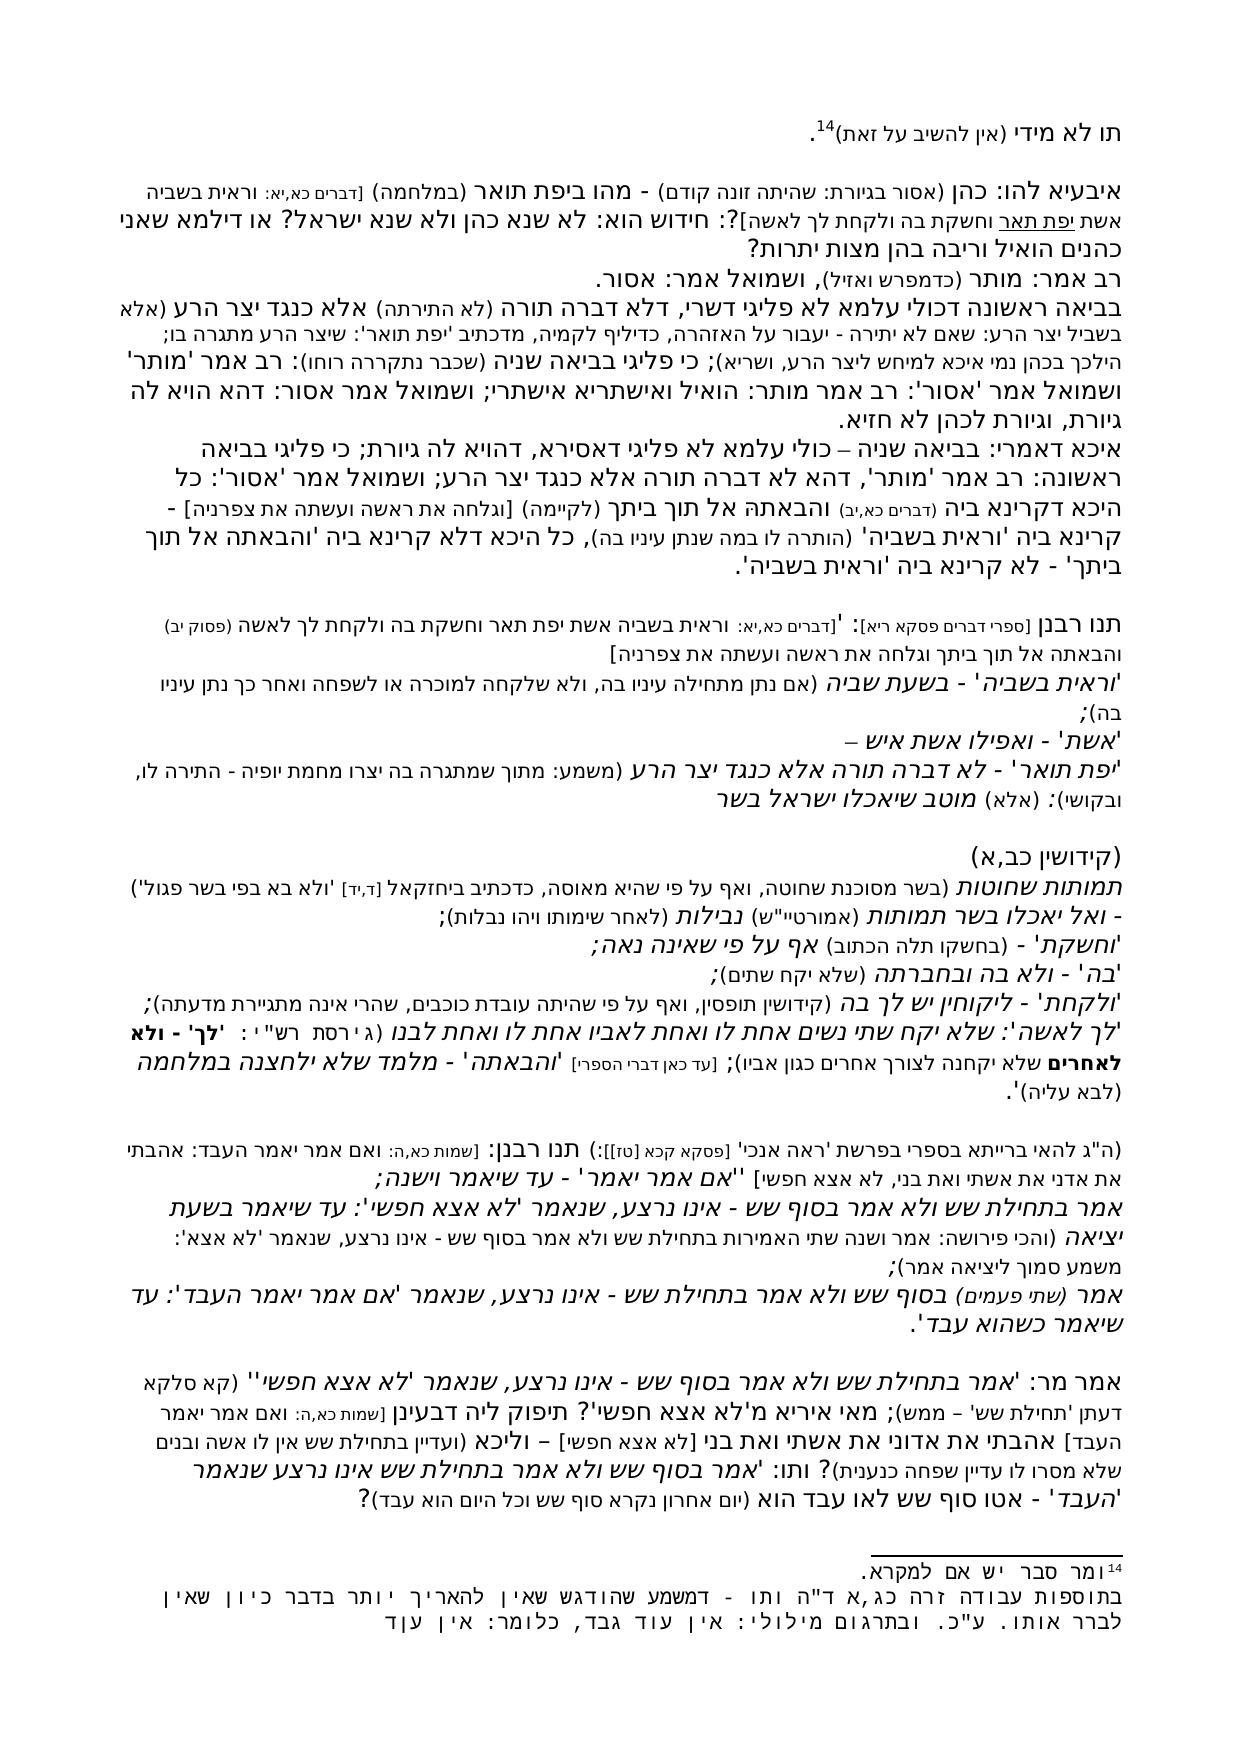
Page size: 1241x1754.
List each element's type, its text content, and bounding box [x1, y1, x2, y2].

text תמותות שחוטות (בשר מסוכנת שחוטה, ואף על פי שהיא מאוסה, כדכתיב ביחזקאל [ד,יד] 'ולא בא בפי בשר פגול') - ואל יאכלו בשר תמותות (אמורטיי"ש) נבילות (לאחר שימותו ויהו נבלות); [118, 872, 1122, 930]
text אמר בתחילת שש ולא אמר בסוף שש - אינו נרצע, שנאמר 'לא אצא חפשי': עד שיאמר בשעת יציאה (והכי פירושה: אמר ושנה שתי האמירות בתחילת שש ולא אמר בסוף שש - אינו נרצע, שנאמר 'לא אצא': משמע סמוך ליציאה אמר); [118, 1193, 1122, 1280]
text (קידושין כב,א) [118, 842, 1122, 872]
text אמר מר: 'אמר בתחילת שש ולא אמר בסוף שש - אינו נרצע, שנאמר 'לא אצא חפשי'' (קא סלקא דעתן 'תחילת שש' – ממש); מאי איריא מ'לא אצא חפשי'? תיפוק ליה דבעינן [שמות כא,ה: ואם אמר יאמר העבד] אהבתי את אדוני את אשתי ואת בני [לא אצא חפשי] – וליכא (ועדיין בתחילת שש אין לו אשה ובנים שלא מסרו לו עדיין שפחה כנענית)? ותו: 'אמר בסוף שש ולא אמר בתחילת שש אינו נרצע שנאמר 'העבד' - אטו סוף שש לאו עבד הוא (יום אחרון נקרא סוף שש וכל היום הוא עבד)? [118, 1367, 1122, 1514]
text תו לא מידי (אין להשיב על זאת). [118, 118, 1122, 147]
text 'וראית בשביה' - בשעת שביה (אם נתן מתחילה עיניו בה, ולא שלקחה למוכרה או לשפחה ואחר כך נתן עיניו בה); [118, 668, 1122, 726]
text בביאה ראשונה דכולי עלמא לא פליגי דשרי, דלא דברה תורה (לא התירתה) אלא כנגד יצר הרע (אלא בשביל יצר הרע: שאם לא יתירה - יעבור על האזהרה, כדיליף לקמיה, מדכתיב 'יפת תואר': שיצר הרע מתגרה בו; הילכך בכהן נמי איכא למיחש ליצר הרע, ושריא); כי פליגי בביאה שניה (שכבר נתקררה רוחו): רב אמר 'מותר' ושמואל אמר 'אסור': רב אמר מותר: הואיל ואישתריא אישתרי; ושמואל אמר אסור: דהא הויא לה גיורת, וגיורת לכהן לא חזיא. [118, 293, 1122, 434]
text 'לך לאשה': שלא יקח שתי נשים אחת לו ואחת לאביו אחת לו ואחת לבנו (גירסת רש"י: 'לך' - ולא לאחרים שלא יקחנה לצורך אחרים כגון אביו); [עד כאן דברי הספרי] 'והבאתה' - מלמד שלא ילחצנה במלחמה (לבא עליה)'. [118, 1018, 1122, 1106]
text ומר סבר יש אם למקרא. [118, 1562, 1122, 1586]
text 'ולקחת' - ליקוחין יש לך בה (קידושין תופסין, ואף על פי שהיתה עובדת כוכבים, שהרי אינה מתגיירת מדעתה); [118, 988, 1122, 1018]
text אמר (שתי פעמים) בסוף שש ולא אמר בתחילת שש - אינו נרצע, שנאמר 'אם אמר יאמר העבד': עד שיאמר כשהוא עבד'. [118, 1280, 1122, 1339]
text תנו רבנן [ספרי דברים פסקא ריא]: '[דברים כא,יא: וראית בשביה אשת יפת תאר וחשקת בה ולקחת לך לאשה (פסוק יב) והבאתה אל תוך ביתך וגלחה את ראשה ועשתה את צפרניה] [118, 609, 1122, 668]
text איבעיא להו: כהן (אסור בגיורת: שהיתה זונה קודם) - מהו ביפת תואר (במלחמה) [דברים כא,יא: וראית בשביה אשת יפת תאר וחשקת בה ולקחת לך לאשה]?: חידוש הוא: לא שנא כהן ולא שנא ישראל? או דילמא שאני כהנים הואיל וריבה בהן מצות יתרות? [118, 176, 1122, 264]
text רב אמר: מותר (כדמפרש ואזיל), ושמואל אמר: אסור. [118, 264, 1122, 293]
text 'בה' - ולא בה ובחברתה (שלא יקח שתים); [118, 959, 1122, 988]
text בתוספות עבודה זרה כג,א ד"ה ותו - דמשמע שהודגש שאין להאריך יותר בדבר כיון שאין לברר אותו. ע"כ. ובתרגום מילולי: אין עוד גבד, כלומר: אין עןד [118, 1586, 1122, 1636]
text (ה"ג להאי ברייתא בספרי בפרשת 'ראה אנכי' [פסקא קכא [טז]]:) תנו רבנן: [שמות כא,ה: ואם אמר יאמר העבד: אהבתי את אדני את אשתי ואת בני, לא אצא חפשי] ''אם אמר יאמר' - עד שיאמר וישנה; [118, 1134, 1122, 1193]
text 'יפת תואר' - לא דברה תורה אלא כנגד יצר הרע (משמע: מתוך שמתגרה בה יצרו מחמת יופיה - התירה לו, ובקושי): (אלא) מוטב שיאכלו ישראל בשר [118, 755, 1122, 814]
text איכא דאמרי: בביאה שניה – כולי עלמא לא פליגי דאסירא, דהויא לה גיורת; כי פליגי בביאה ראשונה: רב אמר 'מותר', דהא לא דברה תורה אלא כנגד יצר הרע; ושמואל אמר 'אסור': כל היכא דקרינא ביה (דברים כא,יב) והבאתהּ אל תוך ביתך (לקיימה) [וגלחה את ראשה ועשתה את צפרניה] - קרינא ביה 'וראית בשביה' (הותרה לו במה שנתן עיניו בה), כל היכא דלא קרינא ביה 'והבאתה אל תוך ביתך' - לא קרינא ביה 'וראית בשביה'. [118, 434, 1122, 581]
text 'אשת' - ואפילו אשת איש – [118, 726, 1122, 755]
text 'וחשקת' - (בחשקו תלה הכתוב) אף על פי שאינה נאה; [118, 930, 1122, 959]
